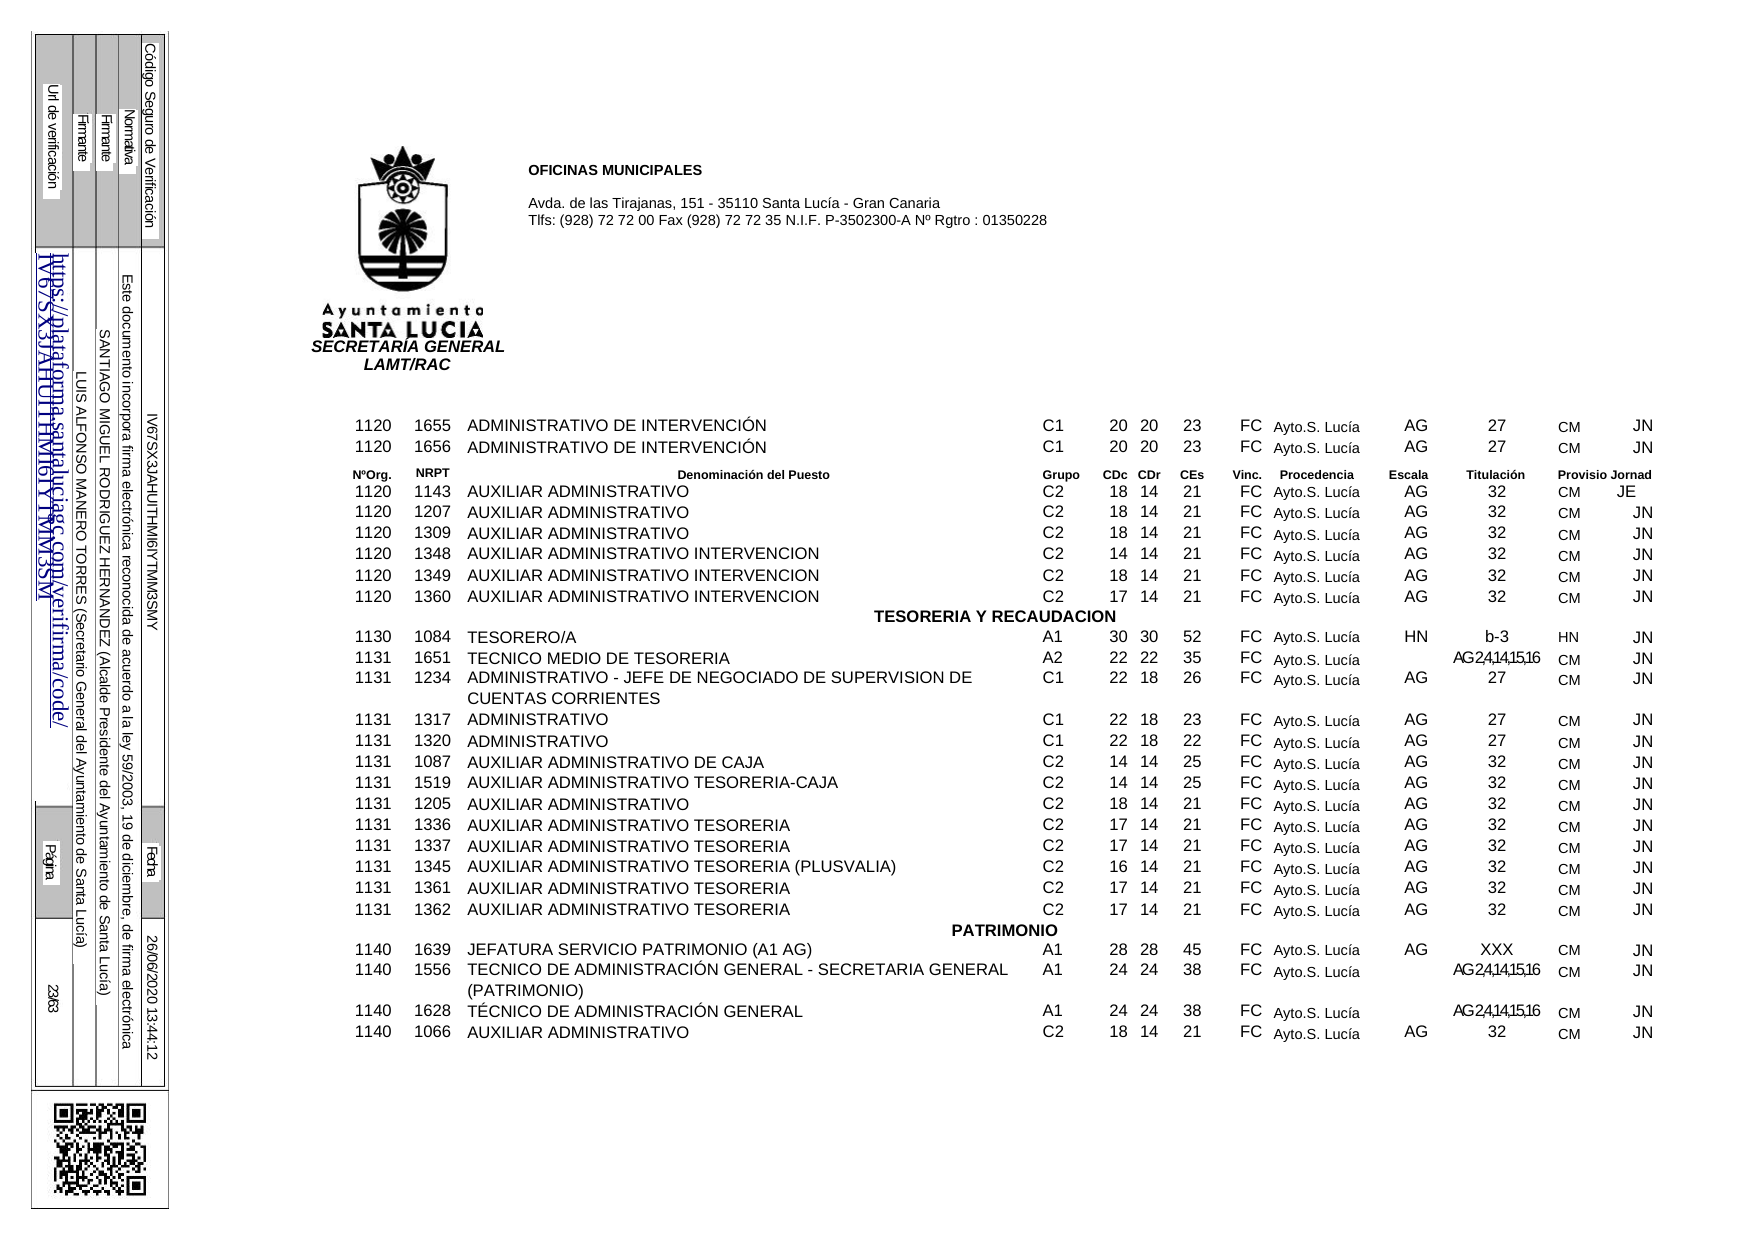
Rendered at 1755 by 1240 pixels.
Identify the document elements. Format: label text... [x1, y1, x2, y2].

table_cell [1171, 921, 1213, 941]
table_cell NºOrg. [259, 461, 405, 482]
table_cell 22 [1088, 648, 1127, 669]
table_cell 1628 [405, 1001, 460, 1022]
table_cell SECRETARÍA GENERAL LAMT/RAC [259, 338, 1019, 396]
table_cell 32 [1452, 565, 1542, 586]
table_cell b-3 [1452, 628, 1542, 648]
table_cell 1131 [259, 648, 405, 669]
table_cell 14 [1128, 544, 1171, 565]
table_cell AUXILIAR ADMINISTRATIVO TESORERIA [460, 836, 1019, 857]
table_cell Ayto.S. Lucía [1262, 544, 1371, 565]
table_cell Ayto.S. Lucía [1262, 961, 1371, 981]
table_cell Ayto.S. Lucía [1262, 648, 1371, 669]
table_cell AG [1371, 669, 1452, 689]
table_cell 14 [1088, 752, 1127, 773]
table_cell JN [1602, 628, 1683, 648]
table_cell JN [1602, 941, 1683, 961]
table_cell C1 [1019, 731, 1087, 752]
table_cell AG [1371, 436, 1452, 461]
table_cell CM [1542, 731, 1602, 752]
table_cell Ayto.S. Lucía [1262, 628, 1371, 648]
table_cell (PATRIMONIO) [460, 981, 1019, 1001]
table_cell AG [1371, 878, 1452, 899]
table_cell 23 [1171, 436, 1213, 461]
table_cell 14 [1128, 502, 1171, 523]
table_cell Ayto.S. Lucía [1262, 669, 1371, 689]
table_cell [1128, 689, 1171, 709]
table_cell C1 [1019, 669, 1087, 689]
table_cell AG 2,4,14,15,16 [1452, 648, 1542, 669]
table_cell 1320 [405, 731, 460, 752]
table_cell ADMINISTRATIVO - JEFE DE NEGOCIADO DE SUPERVISION DE [460, 669, 1019, 689]
text IV67SX3JAHUITHMI6IYTMM3SMY [145, 413, 156, 642]
table_cell 14 [1128, 773, 1171, 794]
table_cell [1214, 921, 1262, 941]
table_cell Vinc. [1214, 461, 1262, 482]
table_cell A1 [1019, 628, 1087, 648]
table_cell FC [1214, 857, 1262, 878]
table_cell 17 [1088, 836, 1127, 857]
table_cell 27 [1452, 731, 1542, 752]
table_cell Escala [1371, 461, 1452, 482]
table_cell Ayto.S. Lucía [1262, 1001, 1371, 1022]
table_cell CM [1542, 669, 1602, 689]
table_cell [1262, 338, 1371, 396]
table_cell C2 [1019, 815, 1087, 836]
table_cell 1140 [259, 961, 405, 981]
table_cell 1639 [405, 941, 460, 961]
table_cell CM [1542, 794, 1602, 815]
table_cell 1120 [259, 396, 405, 436]
table_cell [1214, 689, 1262, 709]
table_cell FC [1214, 815, 1262, 836]
table_cell 1317 [405, 709, 460, 731]
table_cell 16 [1088, 857, 1127, 878]
table_cell [405, 689, 460, 709]
table_cell AUXILIAR ADMINISTRATIVO [460, 502, 1019, 523]
table_cell 21 [1171, 502, 1213, 523]
table_cell FC [1214, 900, 1262, 921]
table_cell [1452, 608, 1542, 627]
table_cell FC [1214, 502, 1262, 523]
table_cell 32 [1452, 794, 1542, 815]
table_cell 1131 [259, 731, 405, 752]
table_cell ADMINISTRATIVO [460, 709, 1019, 731]
table_cell 20 [1088, 436, 1127, 461]
text 26/06/2020 13:44:12 [145, 936, 156, 1069]
table_cell 27 [1452, 436, 1542, 461]
table_cell AUXILIAR ADMINISTRATIVO TESORERIA [460, 900, 1019, 921]
table_cell 52 [1171, 628, 1213, 648]
table_cell JN [1602, 586, 1683, 607]
table_cell CM [1542, 941, 1602, 961]
table_cell FC [1214, 523, 1262, 544]
table_cell [1371, 648, 1452, 669]
table_cell 18 [1088, 502, 1127, 523]
table_cell [1262, 608, 1371, 627]
table_cell 20 [1088, 396, 1127, 436]
table_cell 1131 [259, 709, 405, 731]
table_cell Ayto.S. Lucía [1262, 523, 1371, 544]
table_cell 1120 [259, 502, 405, 523]
table_cell [1542, 689, 1602, 709]
table_cell C2 [1019, 1022, 1087, 1049]
table_cell 1349 [405, 565, 460, 586]
table_cell FC [1214, 628, 1262, 648]
table_cell 1131 [259, 836, 405, 857]
table_cell [1262, 981, 1371, 1001]
table_cell A2 [1019, 648, 1087, 669]
table_cell CM [1542, 1001, 1602, 1022]
table_cell Ayto.S. Lucía [1262, 483, 1371, 502]
table_cell [1602, 921, 1683, 941]
table_cell 32 [1452, 836, 1542, 857]
table_cell AG [1371, 857, 1452, 878]
table_cell FC [1214, 483, 1262, 502]
table_cell 22 [1088, 731, 1127, 752]
table_cell FC [1214, 586, 1262, 607]
table_cell CM [1542, 752, 1602, 773]
table_cell 1131 [259, 878, 405, 899]
table_cell CM [1542, 544, 1602, 565]
table_cell 1131 [259, 773, 405, 794]
table_cell FC [1214, 669, 1262, 689]
table_cell 26 [1171, 669, 1213, 689]
table_cell 32 [1452, 878, 1542, 899]
table_cell [1371, 961, 1452, 981]
table_cell 1656 [405, 436, 460, 461]
table_cell PATRIMONIO [460, 921, 1087, 941]
table_cell [1262, 689, 1371, 709]
table_cell AUXILIAR ADMINISTRATIVO TESORERIA [460, 815, 1019, 836]
table_cell Ayto.S. Lucía [1262, 586, 1371, 607]
table_cell AG [1371, 773, 1452, 794]
table_cell CM [1542, 857, 1602, 878]
table_cell 1337 [405, 836, 460, 857]
table_cell AUXILIAR ADMINISTRATIVO TESORERIA [460, 878, 1019, 899]
table_cell 1120 [259, 483, 405, 502]
table_cell JN [1602, 731, 1683, 752]
table_cell XXX [1452, 941, 1542, 961]
table_cell [1019, 981, 1087, 1001]
table_cell [1602, 689, 1683, 709]
table_cell 45 [1171, 941, 1213, 961]
table_cell [1171, 981, 1213, 1001]
table_cell [1214, 981, 1262, 1001]
table_cell CDr [1128, 461, 1171, 482]
table_cell 21 [1171, 878, 1213, 899]
table_cell CM [1542, 815, 1602, 836]
table_cell CM [1542, 586, 1602, 607]
table_cell 1651 [405, 648, 460, 669]
table_cell 30 [1088, 628, 1127, 648]
text SANTIAGO MIGUEL RODRIGUEZ HERNANDEZ (Alcalde Presidente del Ayuntamiento de Santa Lucía) [97, 329, 111, 1005]
table_cell [1602, 608, 1683, 627]
table_cell 1131 [259, 857, 405, 878]
table_cell 1084 [405, 628, 460, 648]
table_cell AG [1371, 709, 1452, 731]
table_cell 22 [1088, 709, 1127, 731]
table_cell 14 [1128, 1022, 1171, 1049]
table_cell 14 [1088, 544, 1127, 565]
table_cell AG [1371, 483, 1452, 502]
table_cell Ayto.S. Lucía [1262, 941, 1371, 961]
table_cell JN [1602, 900, 1683, 921]
table_cell 27 [1452, 396, 1542, 436]
table_cell [1371, 981, 1452, 1001]
table_cell 32 [1452, 773, 1542, 794]
table_cell AG [1371, 794, 1452, 815]
table_cell FC [1214, 794, 1262, 815]
table_cell 23 [1171, 396, 1213, 436]
table_cell FC [1214, 878, 1262, 899]
table_cell AG [1371, 815, 1452, 836]
table_cell A1 [1019, 941, 1087, 961]
table_cell 18 [1088, 523, 1127, 544]
table_cell 21 [1171, 586, 1213, 607]
text Url de verificación [46, 84, 57, 199]
table_cell AG [1371, 900, 1452, 921]
table_cell [259, 981, 405, 1001]
table_cell JN [1602, 523, 1683, 544]
table_cell [259, 608, 405, 627]
table_cell 21 [1171, 857, 1213, 878]
table_cell 23 [1171, 709, 1213, 731]
table_cell 24 [1128, 961, 1171, 981]
table_cell [1088, 981, 1127, 1001]
table_cell 1131 [259, 900, 405, 921]
table_cell AG [1371, 502, 1452, 523]
table_cell 1234 [405, 669, 460, 689]
table_cell FC [1214, 836, 1262, 857]
table_cell 32 [1452, 544, 1542, 565]
table_cell C2 [1019, 544, 1087, 565]
table_cell 32 [1452, 483, 1542, 502]
table_cell Ayto.S. Lucía [1262, 436, 1371, 461]
table_cell 20 [1128, 436, 1171, 461]
table_cell NRPT [405, 461, 460, 482]
table_cell C2 [1019, 900, 1087, 921]
table_cell CM [1542, 1022, 1602, 1049]
table_header [259, 145, 483, 337]
table_cell 18 [1088, 483, 1127, 502]
table_cell 21 [1171, 794, 1213, 815]
table_cell FC [1214, 648, 1262, 669]
table_cell 32 [1452, 586, 1542, 607]
table_cell A1 [1019, 961, 1087, 981]
table_cell 1205 [405, 794, 460, 815]
table_cell A1 [1019, 1001, 1087, 1022]
table_cell [1088, 689, 1127, 709]
table_cell 28 [1088, 941, 1127, 961]
table_cell CM [1542, 648, 1602, 669]
table_cell [1088, 921, 1127, 941]
table_cell C2 [1019, 752, 1087, 773]
table_cell 14 [1128, 586, 1171, 607]
table_cell [1019, 689, 1087, 709]
table_cell 18 [1088, 1022, 1127, 1049]
table_cell 22 [1088, 669, 1127, 689]
table_cell Titulación [1452, 461, 1542, 482]
table_cell Ayto.S. Lucía [1262, 815, 1371, 836]
table_cell 14 [1128, 857, 1171, 878]
table_cell [1128, 921, 1171, 941]
text Página [43, 841, 57, 885]
table_cell C2 [1019, 857, 1087, 878]
table_cell FC [1214, 565, 1262, 586]
table_cell 1309 [405, 523, 460, 544]
table_cell [1371, 1001, 1452, 1022]
table_cell JN [1602, 961, 1683, 981]
table_cell 1140 [259, 941, 405, 961]
table_cell 1143 [405, 483, 460, 502]
table_cell [1371, 608, 1452, 627]
table_header OFICINAS MUNICIPALES Avda. de las Tirajanas, 151 - 35110 Santa Lucía - Gran Canaria Tlfs: (928) 72 72 00 Fax (928) 72 72 35 N.I.F. P-3502300-A Nº Rgtro : 01350228 [483, 145, 1683, 337]
table_cell [1602, 338, 1683, 396]
table_cell FC [1214, 752, 1262, 773]
table_cell 1130 [259, 628, 405, 648]
table_cell [1171, 608, 1213, 627]
table_cell C2 [1019, 836, 1087, 857]
table_cell HN [1371, 628, 1452, 648]
table_cell JN [1602, 544, 1683, 565]
table_cell 28 [1128, 941, 1171, 961]
table_cell 1556 [405, 961, 460, 981]
table_cell 21 [1171, 544, 1213, 565]
table_cell CM [1542, 878, 1602, 899]
table_cell AUXILIAR ADMINISTRATIVO DE CAJA [460, 752, 1019, 773]
table_cell FC [1214, 961, 1262, 981]
table_cell 1120 [259, 586, 405, 607]
table_cell [1262, 921, 1371, 941]
table_cell [1171, 338, 1213, 396]
table_cell C2 [1019, 794, 1087, 815]
table_cell 1336 [405, 815, 460, 836]
text Este documento incorpora firma electrónica reconocida de acuerdo a la ley 59/2003, 19 de diciembre, de firma electrónica [119, 274, 134, 1061]
table_cell FC [1214, 941, 1262, 961]
text Código Seguro de Verificación [142, 43, 157, 239]
table_cell CM [1542, 836, 1602, 857]
table_cell 1348 [405, 544, 460, 565]
table_cell CUENTAS CORRIENTES [460, 689, 1019, 709]
table_cell [1371, 689, 1452, 709]
table_cell AUXILIAR ADMINISTRATIVO INTERVENCION [460, 544, 1019, 565]
table_cell C1 [1019, 396, 1087, 436]
table_cell AG [1371, 836, 1452, 857]
table_cell FC [1214, 709, 1262, 731]
table_cell ADMINISTRATIVO DE INTERVENCIÓN [460, 396, 1019, 436]
table_cell [1542, 921, 1602, 941]
table_cell 30 [1128, 628, 1171, 648]
table_cell C2 [1019, 523, 1087, 544]
table_cell JN [1602, 1022, 1683, 1049]
table_cell AG 2,4,14,15,16 [1452, 961, 1542, 981]
table_cell 24 [1088, 961, 1127, 981]
table_cell Ayto.S. Lucía [1262, 502, 1371, 523]
table_cell 24 [1088, 1001, 1127, 1022]
table_cell 38 [1171, 961, 1213, 981]
text https://plataforma.santaluciagc.com/verifirma/code/IV67SX3JAHUITHMI6IYTMM3SM [36, 253, 64, 801]
table_cell AG [1371, 586, 1452, 607]
table_cell 35 [1171, 648, 1213, 669]
table_cell 1361 [405, 878, 460, 899]
table_cell TESORERIA Y RECAUDACION [460, 608, 1127, 627]
table_cell CDc [1088, 461, 1127, 482]
table_cell CM [1542, 523, 1602, 544]
table_cell 14 [1128, 836, 1171, 857]
table_cell FC [1214, 396, 1262, 436]
table_cell 14 [1128, 878, 1171, 899]
table_cell Denominación del Puesto [460, 461, 1019, 482]
table_cell Ayto.S. Lucía [1262, 857, 1371, 878]
table_cell ADMINISTRATIVO DE INTERVENCIÓN [460, 436, 1019, 461]
table_cell TÉCNICO DE ADMINISTRACIÓN GENERAL [460, 1001, 1019, 1022]
table_cell 1120 [259, 523, 405, 544]
table_cell 17 [1088, 878, 1127, 899]
table_cell Ayto.S. Lucía [1262, 709, 1371, 731]
table_cell 32 [1452, 752, 1542, 773]
table_cell 14 [1128, 523, 1171, 544]
text LUIS ALFONSO MANERO TORRES (Secretario General del Ayuntamiento de Santa Lucía) [73, 371, 88, 964]
table_cell 25 [1171, 752, 1213, 773]
table_cell Ayto.S. Lucía [1262, 878, 1371, 899]
table_cell 32 [1452, 815, 1542, 836]
table_cell Ayto.S. Lucía [1262, 836, 1371, 857]
table_cell 1120 [259, 436, 405, 461]
table_cell Grupo [1019, 461, 1087, 482]
table_cell JN [1602, 436, 1683, 461]
table_cell 1362 [405, 900, 460, 921]
table_cell JN [1602, 878, 1683, 899]
table_cell C2 [1019, 586, 1087, 607]
table_cell [1452, 338, 1542, 396]
table_cell AG [1371, 523, 1452, 544]
table_cell 18 [1128, 731, 1171, 752]
table_cell Ayto.S. Lucía [1262, 752, 1371, 773]
table_cell AG [1371, 941, 1452, 961]
table_cell 1207 [405, 502, 460, 523]
table_cell JN [1602, 773, 1683, 794]
table_cell AG [1371, 544, 1452, 565]
table_cell JN [1602, 709, 1683, 731]
table_cell TECNICO DE ADMINISTRACIÓN GENERAL - SECRETARIA GENERAL [460, 961, 1019, 981]
table_cell TECNICO MEDIO DE TESORERIA [460, 648, 1019, 669]
table_cell 14 [1128, 483, 1171, 502]
table_cell JN [1602, 502, 1683, 523]
table_cell JN [1602, 752, 1683, 773]
table_cell 21 [1171, 483, 1213, 502]
table_cell C2 [1019, 878, 1087, 899]
table_cell CM [1542, 396, 1602, 436]
table_cell AUXILIAR ADMINISTRATIVO TESORERIA (PLUSVALIA) [460, 857, 1019, 878]
table_cell 1120 [259, 565, 405, 586]
table_cell 27 [1452, 669, 1542, 689]
table_cell FC [1214, 773, 1262, 794]
table_cell CM [1542, 709, 1602, 731]
table_cell 32 [1452, 900, 1542, 921]
table_cell [1542, 981, 1602, 1001]
table_cell 1655 [405, 396, 460, 436]
table_cell JN [1602, 794, 1683, 815]
table_cell FC [1214, 436, 1262, 461]
table_cell AUXILIAR ADMINISTRATIVO [460, 794, 1019, 815]
table_cell [1214, 608, 1262, 627]
table_cell [259, 921, 405, 941]
table_cell [405, 608, 460, 627]
table_cell AG [1371, 752, 1452, 773]
table_cell CM [1542, 961, 1602, 981]
table_cell 38 [1171, 1001, 1213, 1022]
table_cell JN [1602, 857, 1683, 878]
table_cell [1128, 338, 1171, 396]
table_cell 21 [1171, 523, 1213, 544]
table_cell 18 [1088, 794, 1127, 815]
table_cell [1019, 338, 1087, 396]
table_cell ADMINISTRATIVO [460, 731, 1019, 752]
table_cell JN [1602, 565, 1683, 586]
table_cell 21 [1171, 1022, 1213, 1049]
table_cell 24 [1128, 1001, 1171, 1022]
table_cell AUXILIAR ADMINISTRATIVO INTERVENCION [460, 586, 1019, 607]
table_cell [1452, 689, 1542, 709]
table_cell [1371, 338, 1452, 396]
table_cell 1066 [405, 1022, 460, 1049]
table_cell [1542, 338, 1602, 396]
table_cell JN [1602, 836, 1683, 857]
table_cell AUXILIAR ADMINISTRATIVO [460, 483, 1019, 502]
table_cell 18 [1128, 669, 1171, 689]
table_cell FC [1214, 731, 1262, 752]
table_cell AG [1371, 731, 1452, 752]
table_cell 21 [1171, 836, 1213, 857]
table_cell Ayto.S. Lucía [1262, 794, 1371, 815]
table_cell Ayto.S. Lucía [1262, 1022, 1371, 1049]
table_cell [405, 981, 460, 1001]
table_cell [259, 689, 405, 709]
table_cell [1171, 689, 1213, 709]
text 23/63 [46, 984, 57, 1020]
table_cell 27 [1452, 709, 1542, 731]
table_cell FC [1214, 544, 1262, 565]
table_cell [1128, 981, 1171, 1001]
table_cell 1519 [405, 773, 460, 794]
table_cell AG [1371, 396, 1452, 436]
table_cell C1 [1019, 436, 1087, 461]
table_cell 32 [1452, 1022, 1542, 1049]
table_cell AG [1371, 1022, 1452, 1049]
table_cell 18 [1128, 709, 1171, 731]
table_cell 1087 [405, 752, 460, 773]
table_cell 1140 [259, 1022, 405, 1049]
table_cell 1360 [405, 586, 460, 607]
table_cell 1345 [405, 857, 460, 878]
table_cell [1088, 338, 1127, 396]
table_cell C2 [1019, 502, 1087, 523]
table_cell CM [1542, 900, 1602, 921]
table_cell [1452, 921, 1542, 941]
table_cell 22 [1171, 731, 1213, 752]
table_cell 25 [1171, 773, 1213, 794]
table_cell 32 [1452, 857, 1542, 878]
table_cell AG 2,4,14,15,16 [1452, 1001, 1542, 1022]
table_cell [1371, 921, 1452, 941]
text Firmante [76, 114, 87, 171]
table_cell Ayto.S. Lucía [1262, 773, 1371, 794]
table_cell [1602, 981, 1683, 1001]
table_cell 1131 [259, 669, 405, 689]
table_cell 22 [1128, 648, 1171, 669]
table_cell Ayto.S. Lucía [1262, 565, 1371, 586]
table_cell [405, 921, 460, 941]
table_cell 1131 [259, 752, 405, 773]
table_cell 32 [1452, 502, 1542, 523]
table_cell 17 [1088, 586, 1127, 607]
table_cell HN [1542, 628, 1602, 648]
table_cell AUXILIAR ADMINISTRATIVO [460, 1022, 1019, 1049]
table_cell [1214, 338, 1262, 396]
table_cell JN [1602, 669, 1683, 689]
table_cell 18 [1088, 565, 1127, 586]
table_cell JN [1602, 1001, 1683, 1022]
table_cell Ayto.S. Lucía [1262, 396, 1371, 436]
table_cell FC [1214, 1001, 1262, 1022]
table_cell 32 [1452, 523, 1542, 544]
text Normativa [122, 109, 133, 174]
table_cell Ayto.S. Lucía [1262, 900, 1371, 921]
table_cell Procedencia [1262, 461, 1371, 482]
table_cell 14 [1128, 565, 1171, 586]
table_cell AG [1371, 565, 1452, 586]
table_cell CM [1542, 436, 1602, 461]
table_cell 21 [1171, 815, 1213, 836]
table_cell CM JE [1542, 483, 1683, 502]
table_cell Provisio Jornad [1542, 461, 1683, 482]
table_cell 17 [1088, 900, 1127, 921]
table_cell 14 [1128, 900, 1171, 921]
text Fecha [145, 843, 156, 882]
table_cell 1131 [259, 794, 405, 815]
table_cell 14 [1128, 794, 1171, 815]
table_cell Ayto.S. Lucía [1262, 731, 1371, 752]
table_cell TESORERO/A [460, 628, 1019, 648]
table_cell 20 [1128, 396, 1171, 436]
table_cell [1542, 608, 1602, 627]
text Firmante [99, 114, 111, 171]
table_cell 14 [1128, 752, 1171, 773]
table_cell 1140 [259, 1001, 405, 1022]
table_cell JEFATURA SERVICIO PATRIMONIO (A1 AG) [460, 941, 1019, 961]
table_cell FC [1214, 1022, 1262, 1049]
table_cell CM [1542, 565, 1602, 586]
table_cell 14 [1088, 773, 1127, 794]
table_cell 17 [1088, 815, 1127, 836]
table_cell JN [1602, 815, 1683, 836]
table_cell JN [1602, 396, 1683, 436]
table_cell 21 [1171, 565, 1213, 586]
table_cell AUXILIAR ADMINISTRATIVO INTERVENCION [460, 565, 1019, 586]
table_cell 1131 [259, 815, 405, 836]
table_cell CM [1542, 773, 1602, 794]
table_cell 1120 [259, 544, 405, 565]
table_cell [1128, 608, 1171, 627]
table_cell C2 [1019, 565, 1087, 586]
table_cell CM [1542, 502, 1602, 523]
table_cell 14 [1128, 815, 1171, 836]
table_cell C2 [1019, 773, 1087, 794]
table_cell CEs [1171, 461, 1213, 482]
table_cell AUXILIAR ADMINISTRATIVO [460, 523, 1019, 544]
table_cell JN [1602, 648, 1683, 669]
table_cell AUXILIAR ADMINISTRATIVO TESORERIA-CAJA [460, 773, 1019, 794]
table_cell [1452, 981, 1542, 1001]
table_cell C2 [1019, 483, 1087, 502]
table_cell C1 [1019, 709, 1087, 731]
table_cell 21 [1171, 900, 1213, 921]
